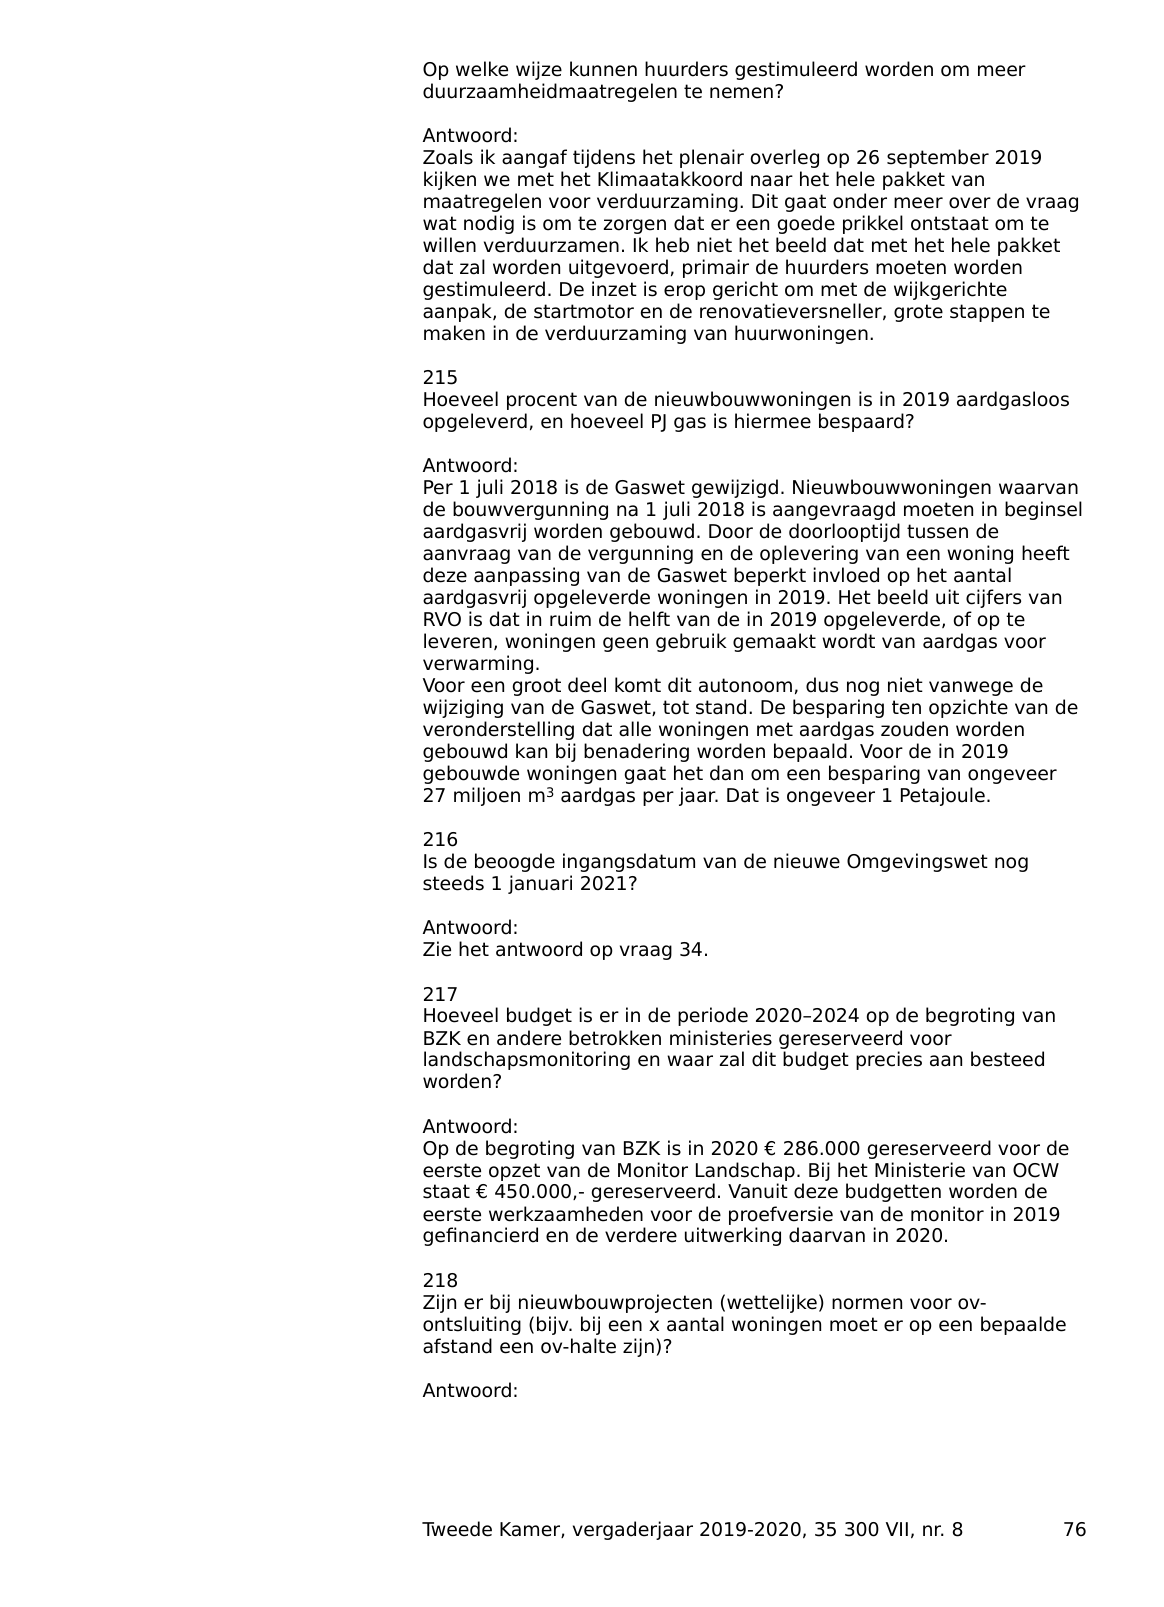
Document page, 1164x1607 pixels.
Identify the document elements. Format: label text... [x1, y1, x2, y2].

text Hoeveel budget is er in de periode 2020–2024 op de begroting van BZK en andere betrokken ministeries gereserveerd voor landschapsmonitoring en waar zal dit budget precies aan besteed worden? [422, 1005, 1087, 1093]
text Zie het antwoord op vraag 34. [422, 939, 1087, 961]
text Antwoord: [422, 1380, 1087, 1402]
text 218 [422, 1269, 1087, 1292]
text Hoeveel procent van de nieuwbouwwoningen is in 2019 aardgasloos opgeleverd, en hoeveel PJ gas is hiermee bespaard? [422, 389, 1087, 433]
text 217 [422, 983, 1087, 1005]
text Antwoord: [422, 125, 1087, 147]
text Op de begroting van BZK is in 2020 € 286.000 gereserveerd voor de eerste opzet van de Monitor Landschap. Bij het Ministerie van OCW staat € 450.000,- gereserveerd. Vanuit deze budgetten worden de eerste werkzaamheden voor de proefversie van de monitor in 2019 gefinancierd en de verdere uitwerking daarvan in 2020. [422, 1137, 1087, 1247]
text Zoals ik aangaf tijdens het plenair overleg op 26 september 2019 kijken we met het Klimaatakkoord naar het hele pakket van maatregelen voor verduurzaming. Dit gaat onder meer over de vraag wat nodig is om te zorgen dat er een goede prikkel ontstaat om te willen verduurzamen. Ik heb niet het beeld dat met het hele pakket dat zal worden uitgevoerd, primair de huurders moeten worden gestimuleerd. De inzet is erop gericht om met de wijkgerichte aanpak, de startmotor en de renovatieversneller, grote stappen te maken in de verduurzaming van huurwoningen. [422, 147, 1087, 345]
text Op welke wijze kunnen huurders gestimuleerd worden om meer duurzaamheidmaatregelen te nemen? [422, 59, 1087, 103]
text Voor een groot deel komt dit autonoom, dus nog niet vanwege de wijziging van de Gaswet, tot stand. De besparing ten opzichte van de veronderstelling dat alle woningen met aardgas zouden worden gebouwd kan bij benadering worden bepaald. Voor de in 2019 gebouwde woningen gaat het dan om een besparing van ongeveer 27 miljoen m3 aardgas per jaar. Dat is ongeveer 1 Petajoule. [422, 675, 1087, 807]
text Antwoord: [422, 917, 1087, 939]
text Is de beoogde ingangsdatum van de nieuwe Omgevingswet nog steeds 1 januari 2021? [422, 851, 1087, 895]
text Zijn er bij nieuwbouwprojecten (wettelijke) normen voor ov-ontsluiting (bijv. bij een x aantal woningen moet er op een bepaalde afstand een ov-halte zijn)? [422, 1292, 1087, 1357]
text Antwoord: [422, 455, 1087, 477]
text Per 1 juli 2018 is de Gaswet gewijzigd. Nieuwbouwwoningen waarvan de bouwvergunning na 1 juli 2018 is aangevraagd moeten in beginsel aardgasvrij worden gebouwd. Door de doorlooptijd tussen de aanvraag van de vergunning en de oplevering van een woning heeft deze aanpassing van de Gaswet beperkt invloed op het aantal aardgasvrij opgeleverde woningen in 2019. Het beeld uit cijfers van RVO is dat in ruim de helft van de in 2019 opgeleverde, of op te leveren, woningen geen gebruik gemaakt wordt van aardgas voor verwarming. [422, 477, 1087, 675]
text Antwoord: [422, 1116, 1087, 1137]
text 216 [422, 829, 1087, 851]
text 215 [422, 367, 1087, 389]
